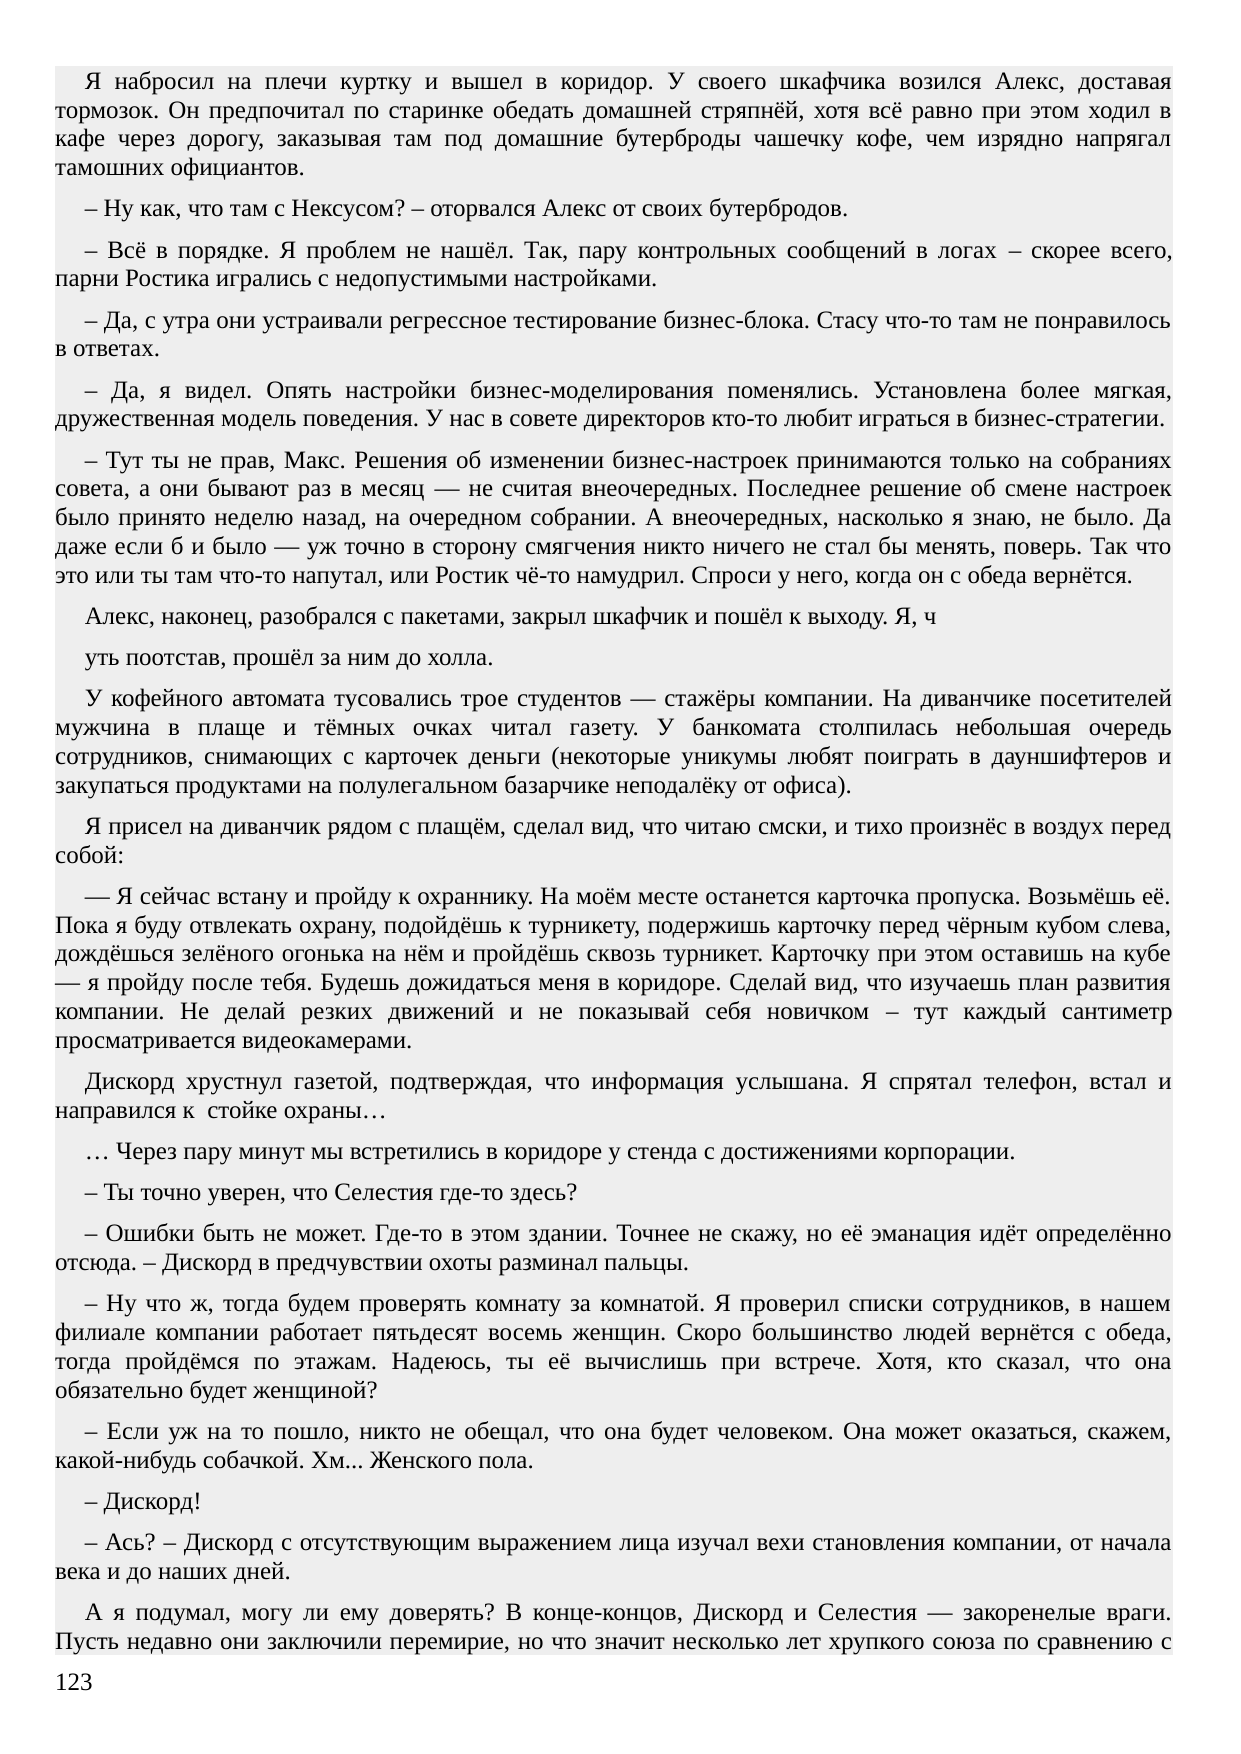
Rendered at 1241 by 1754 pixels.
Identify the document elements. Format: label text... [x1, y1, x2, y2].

text Я присел на диванчик рядом с плащём, сделал вид, что читаю смски, и тихо произнёс в воздух перед собой: [55, 811, 1173, 868]
text – Ошибки быть не может. Где-то в этом здании. Точнее не скажу, но её эманация идёт определённо отсюда. – Дискорд в предчувствии охоты разминал пальцы. [55, 1218, 1173, 1276]
text – Тут ты не прав, Макс. Решения об изменении бизнес-настроек принимаются только на собраниях совета, а они бывают раз в месяц — не считая внеочередных. Последнее решение об смене настроек было принято неделю назад, на очередном собрании. А внеочередных, насколько я знаю, не было. Да даже если б и было — уж точно в сторону смягчения никто ничего не стал бы менять, поверь. Так что это или ты там что-то напутал, или Ростик чё-то намудрил. Спроси у него, когда он с обеда вернётся. [55, 445, 1173, 588]
text У кофейного автомата тусовались трое студентов — стажёры компании. На диванчике посетителей мужчина в плаще и тёмных очках читал газету. У банкомата столпилась небольшая очередь сотрудников, снимающих с карточек деньги (некоторые уникумы любят поиграть в дауншифтеров и закупаться продуктами на полулегальном базарчике неподалёку от офиса). [55, 683, 1173, 798]
text – Да, я видел. Опять настройки бизнес-моделирования поменялись. Установлена более мягкая, дружественная модель поведения. У нас в совете директоров кто-то любит играться в бизнес-стратегии. [55, 375, 1173, 432]
text уть поотстав, прошёл за ним до холла. [55, 642, 1173, 671]
text – Да, с утра они устраивали регрессное тестирование бизнес-блока. Стасу что-то там не понравилось в ответах. [55, 305, 1173, 362]
text – Ты точно уверен, что Селестия где-то здесь? [55, 1177, 1173, 1206]
text Алекс, наконец, разобрался с пакетами, закрыл шкафчик и пошёл к выходу. Я, ч [55, 601, 1173, 630]
text – Ну как, что там с Нексусом? – оторвался Алекс от своих бутербродов. [55, 193, 1173, 222]
text – Если уж на то пошло, никто не обещал, что она будет человеком. Она может оказаться, скажем, какой-нибудь собачкой. Хм... Женского пола. [55, 1416, 1173, 1473]
text — Я сейчас встану и пройду к охраннику. На моём месте останется карточка пропуска. Возьмёшь её. Пока я буду отвлекать охрану, подойдёшь к турникету, подержишь карточку перед чёрным кубом слева, дождёшься зелёного огонька на нём и пройдёшь сквозь турникет. Карточку при этом оставишь на кубе — я пройду после тебя. Будешь дожидаться меня в коридоре. Сделай вид, что изучаешь план развития компании. Не делай резких движений и не показывай себя новичком – тут каждый сантиметр просматривается видеокамерами. [55, 881, 1173, 1053]
text – Всё в порядке. Я проблем не нашёл. Так, пару контрольных сообщений в логах – скорее всего, парни Ростика игрались с недопустимыми настройками. [55, 235, 1173, 292]
text А я подумал, могу ли ему доверять? В конце-концов, Дискорд и Селестия — закоренелые враги. Пусть недавно они заключили перемирие, но что значит несколько лет хрупкого союза по сравнению с [55, 1597, 1173, 1655]
text – Ну что ж, тогда будем проверять комнату за комнатой. Я проверил списки сотрудников, в нашем филиале компании работает пятьдесят восемь женщин. Скоро большинство людей вернётся с обеда, тогда пройдёмся по этажам. Надеюсь, ты её вычислишь при встрече. Хотя, кто сказал, что она обязательно будет женщиной? [55, 1288, 1173, 1403]
text Дискорд хрустнул газетой, подтверждая, что информация услышана. Я спрятал телефон, встал и направился к стойке охраны… [55, 1066, 1173, 1123]
text – Дискорд! [55, 1486, 1173, 1515]
text – Ась? – Дискорд с отсутствующим выражением лица изучал вехи становления компании, от начала века и до наших дней. [55, 1527, 1173, 1585]
text … Через пару минут мы встретились в коридоре у стенда с достижениями корпорации. [55, 1136, 1173, 1165]
text Я набросил на плечи куртку и вышел в коридор. У своего шкафчика возился Алекс, доставая тормозок. Он предпочитал по старинке обедать домашней стряпнёй, хотя всё равно при этом ходил в кафе через дорогу, заказывая там под домашние бутерброды чашечку кофе, чем изрядно напрягал тамошних официантов. [55, 66, 1173, 181]
